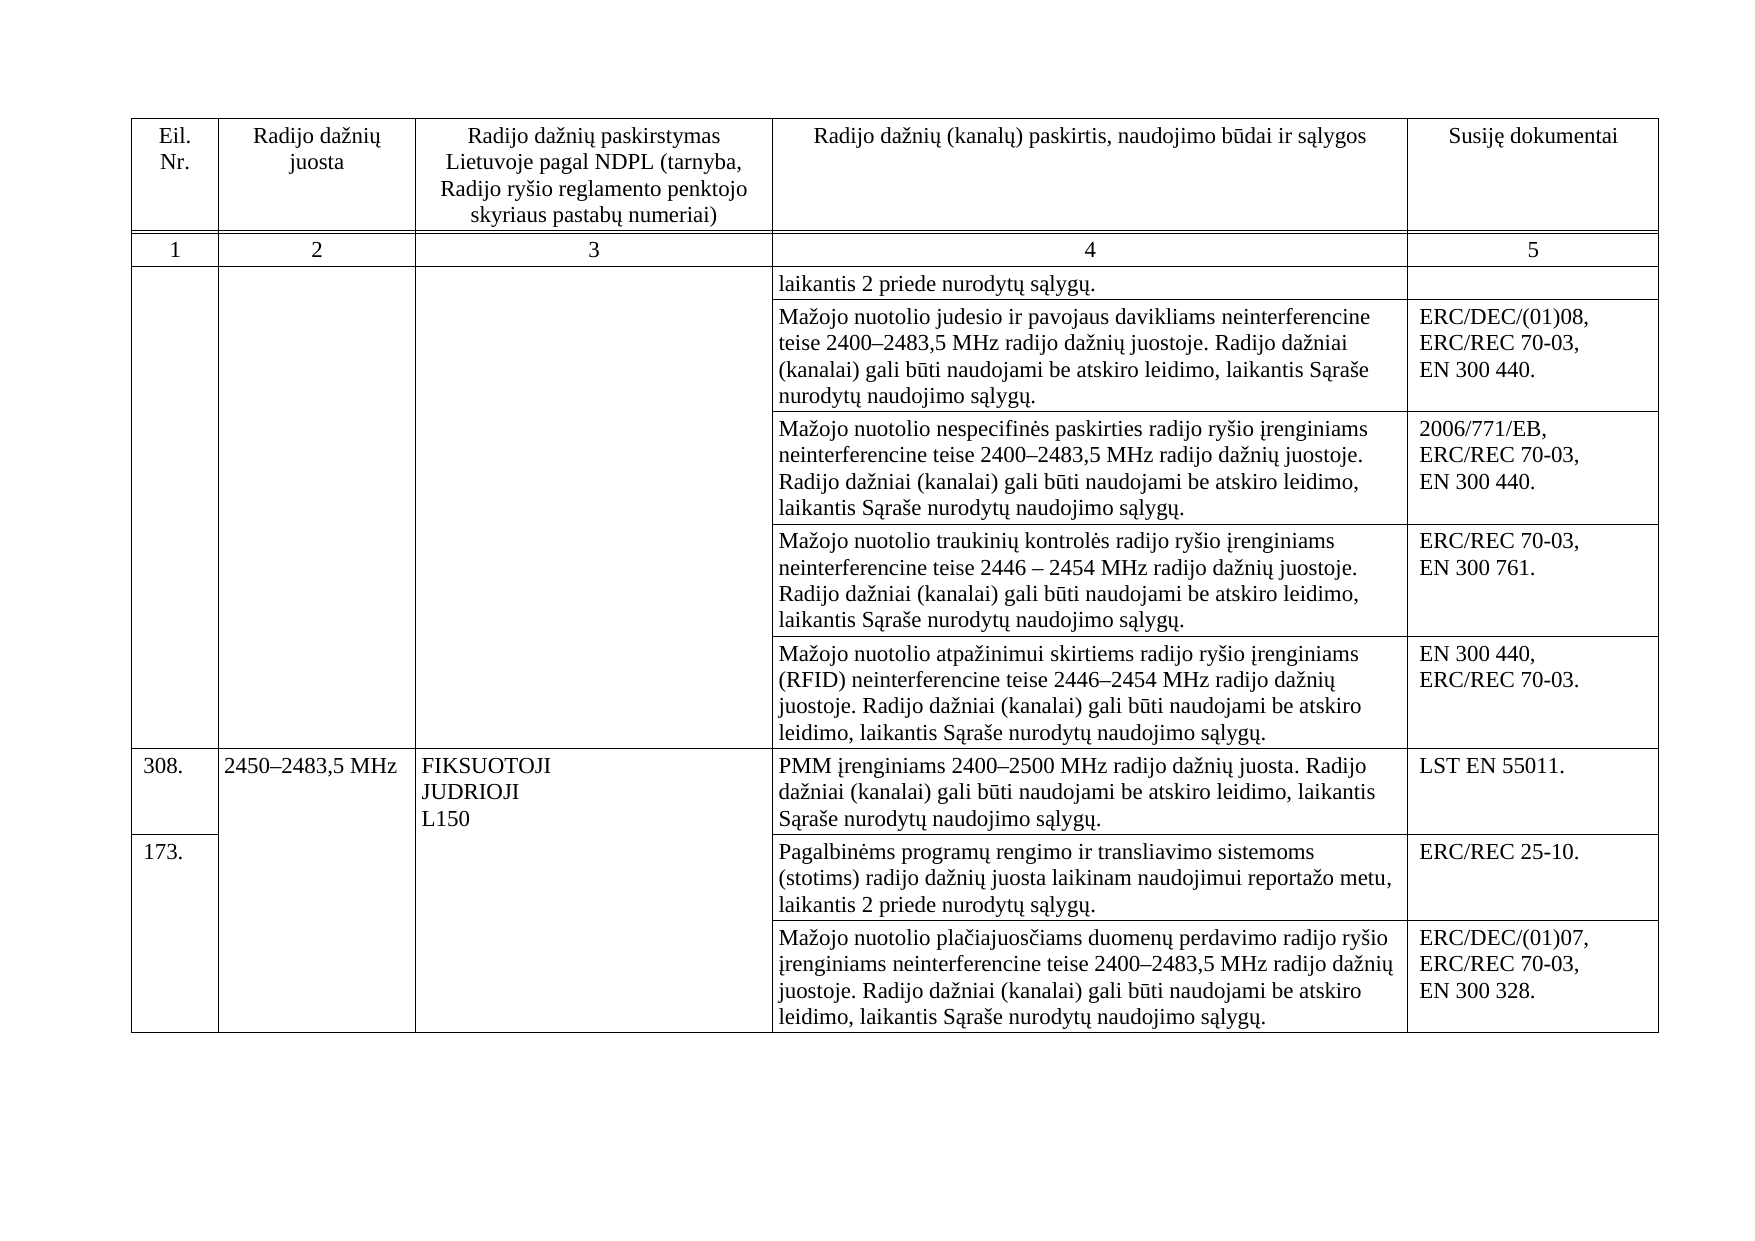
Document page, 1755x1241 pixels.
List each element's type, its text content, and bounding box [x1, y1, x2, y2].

table_cell 2 [219, 234, 415, 266]
table_header Susiję dokumentai [1408, 119, 1658, 230]
table_header Eil. Nr. [132, 119, 218, 230]
table_cell 4 [773, 234, 1407, 266]
table_cell ERC/DEC/(01)07, ERC/REC 70-03, EN 300 328. [1408, 921, 1658, 1032]
table_cell 2006/771/EB, ERC/REC 70-03, EN 300 440. [1408, 412, 1658, 523]
table_cell Mažojo nuotolio judesio ir pavojaus davikliams neinterferencine teise 2400–2483,5 MHz radijo dažnių juostoje. Radijo dažniai (kanalai) gali būti naudojami be atskiro leidimo, laikantis Sąraše nurodytų naudojimo sąlygų. [773, 300, 1407, 411]
table_cell Mažojo nuotolio atpažinimui skirtiems radijo ryšio įrenginiams (RFID) neinterferencine teise 2446–2454 MHz radijo dažnių juostoje. Radijo dažniai (kanalai) gali būti naudojami be atskiro leidimo, laikantis Sąraše nurodytų naudojimo sąlygų. [773, 637, 1407, 748]
table_cell EN 300 440, ERC/REC 70-03. [1408, 637, 1658, 748]
table_header Radijo dažnių paskirstymas Lietuvoje pagal NDPL (tarnyba, Radijo ryšio reglamento penktojo skyriaus pastabų numeriai) [416, 119, 772, 230]
table_cell FIKSUOTOJI JUDRIOJI L150 [416, 749, 772, 1032]
table_cell 5 [1408, 234, 1658, 266]
table_cell 2450–2483,5 MHz [219, 749, 415, 1032]
table_cell 173. [132, 835, 218, 1032]
table_cell PMM įrenginiams 2400–2500 MHz radijo dažnių juosta. Radijo dažniai (kanalai) gali būti naudojami be atskiro leidimo, laikantis Sąraše nurodytų naudojimo sąlygų. [773, 749, 1407, 834]
table_cell 308. [132, 749, 218, 834]
table_cell ERC/REC 25-10. [1408, 835, 1658, 920]
table_cell 1 [132, 234, 218, 266]
table_cell ERC/REC 70-03, EN 300 761. [1408, 525, 1658, 636]
table_cell Pagalbinėms programų rengimo ir transliavimo sistemoms (stotims) radijo dažnių juosta laikinam naudojimui reportažo metu, laikantis 2 priede nurodytų sąlygų. [773, 835, 1407, 920]
table_cell [219, 267, 415, 748]
table_cell ERC/DEC/(01)08, ERC/REC 70-03, EN 300 440. [1408, 300, 1658, 411]
table_cell 3 [416, 234, 772, 266]
table_cell Mažojo nuotolio nespecifinės paskirties radijo ryšio įrenginiams neinterferencine teise 2400–2483,5 MHz radijo dažnių juostoje. Radijo dažniai (kanalai) gali būti naudojami be atskiro leidimo, laikantis Sąraše nurodytų naudojimo sąlygų. [773, 412, 1407, 523]
table_cell laikantis 2 priede nurodytų sąlygų. [773, 267, 1407, 299]
table_header Radijo dažnių (kanalų) paskirtis, naudojimo būdai ir sąlygos [773, 119, 1407, 230]
table_cell LST EN 55011. [1408, 749, 1658, 834]
table_cell [132, 267, 218, 748]
table_cell Mažojo nuotolio plačiajuosčiams duomenų perdavimo radijo ryšio įrenginiams neinterferencine teise 2400–2483,5 MHz radijo dažnių juostoje. Radijo dažniai (kanalai) gali būti naudojami be atskiro leidimo, laikantis Sąraše nurodytų naudojimo sąlygų. [773, 921, 1407, 1032]
table_cell [416, 267, 772, 748]
table_header Radijo dažnių juosta [219, 119, 415, 230]
table_cell [1408, 267, 1658, 299]
table_cell Mažojo nuotolio traukinių kontrolės radijo ryšio įrenginiams neinterferencine teise 2446 – 2454 MHz radijo dažnių juostoje. Radijo dažniai (kanalai) gali būti naudojami be atskiro leidimo, laikantis Sąraše nurodytų naudojimo sąlygų. [773, 525, 1407, 636]
